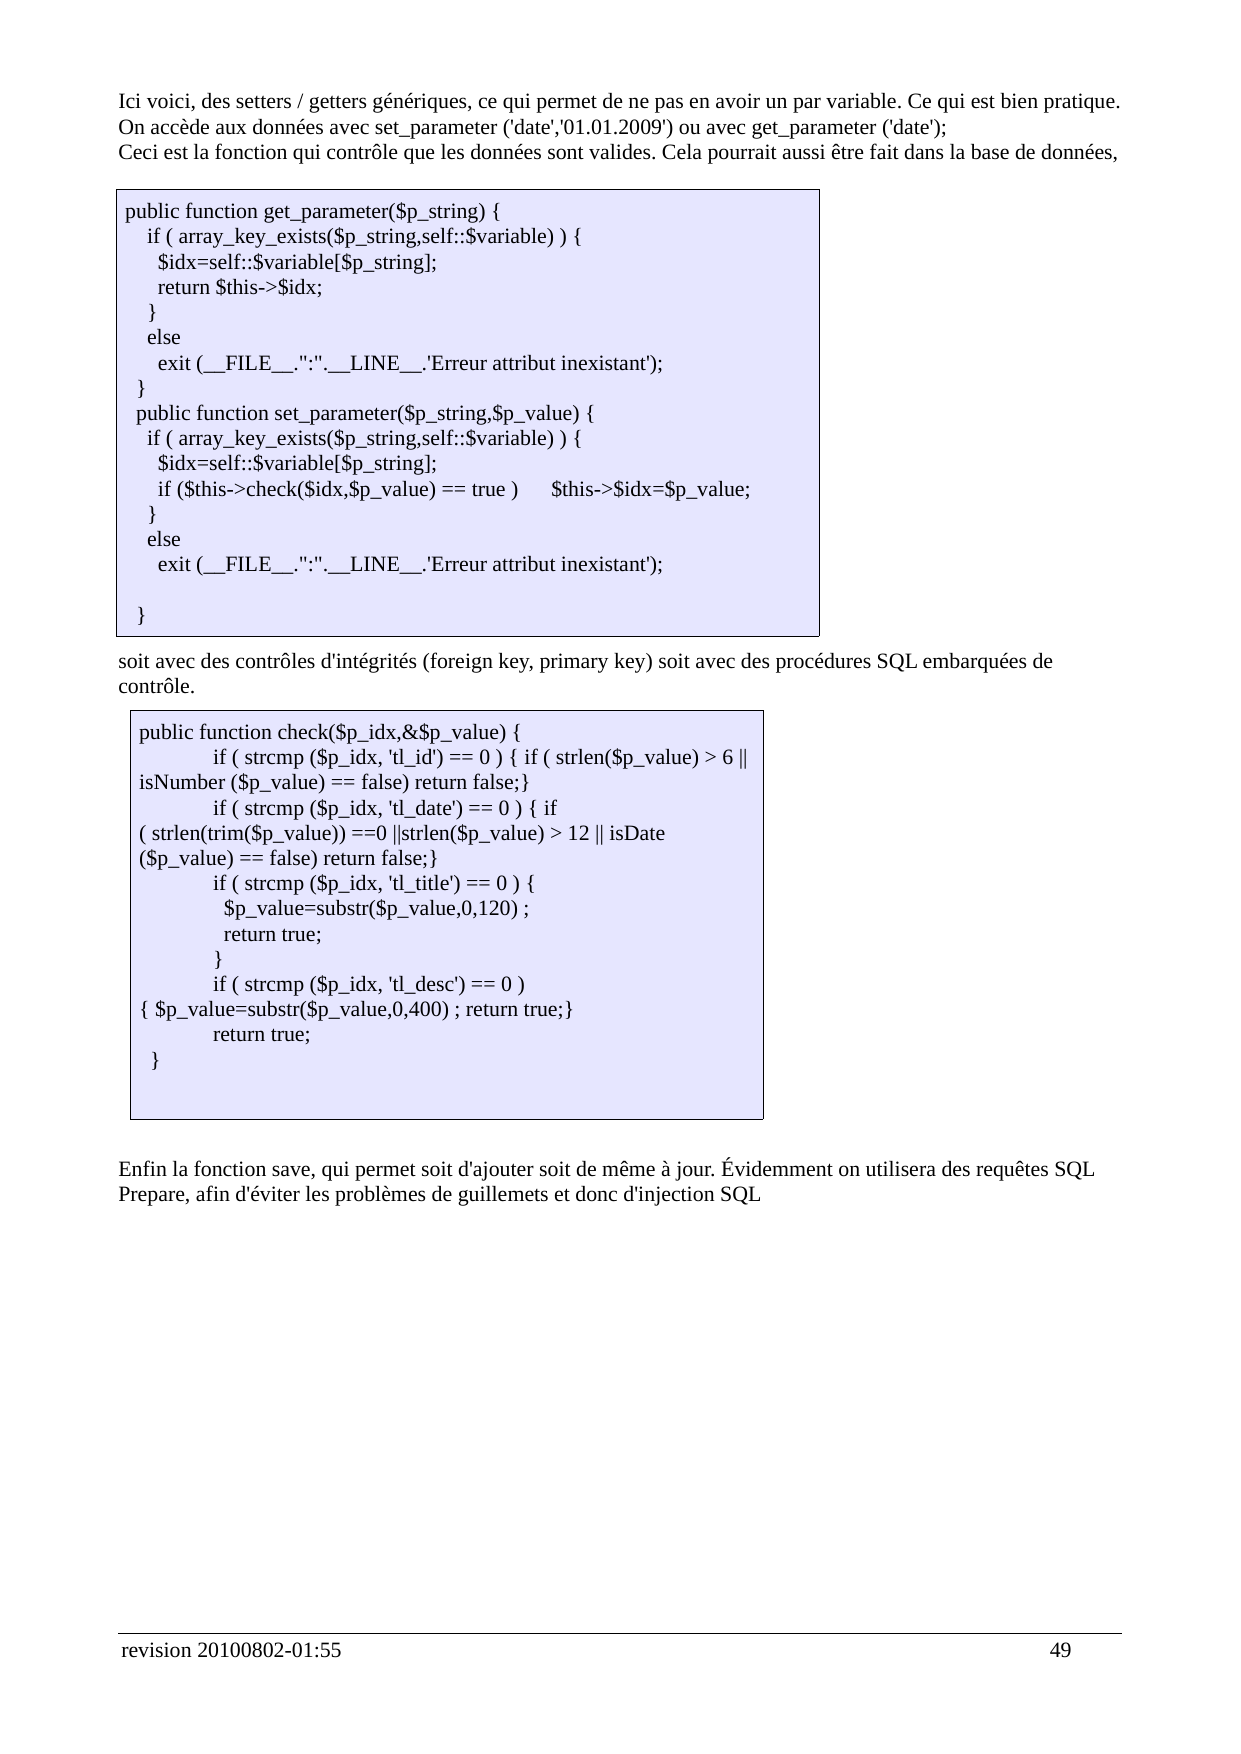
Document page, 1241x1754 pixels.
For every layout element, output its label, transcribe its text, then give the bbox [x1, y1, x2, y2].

text public function check($p_idx,&$p_value) { if ( strcmp ($p_idx, 'tl_id') == 0 ) { if ( strlen($p_value) > 6 || isNumber ($p_value) == false) return false;} if ( strcmp ($p_idx, 'tl_date') == 0 ) { if ( strlen(trim($p_value)) ==0 ||strlen($p_value) > 12 || isDate ($p_value) == false) return false;} if ( strcmp ($p_idx, 'tl_title') == 0 ) { $p_value=substr($p_value,0,120) ; return true; } if ( strcmp ($p_idx, 'tl_desc') == 0 ) { $p_value=substr($p_value,0,400) ; return true;} return true; } [139, 719, 754, 1072]
text Ici voici, des setters / getters génériques, ce qui permet de ne pas en avoir un par variable. Ce qui est bien pratique. On accède aux données avec set_parameter ('date','01.01.2009') ou avec get_parameter ('date'); [118, 88, 1122, 139]
text Enfin la fonction save, qui permet soit d'ajouter soit de même à jour. Évidemment on utilisera des requêtes SQL Prepare, afin d'éviter les problèmes de guillemets et donc d'injection SQL [118, 1156, 1122, 1207]
text Ceci est la fonction qui contrôle que les données sont valides. Cela pourrait aussi être fait dans la base de données, soit avec des contrôles d'intégrités (foreign key, primary key) soit avec des procédures SQL embarquées de contrôle. [118, 139, 1122, 698]
text public function get_parameter($p_string) { if ( array_key_exists($p_string,self::$variable) ) { $idx=self::$variable[$p_string]; return $this->$idx; } else exit (__FILE__.":".__LINE__.'Erreur attribut inexistant'); } [125, 198, 810, 400]
text public function set_parameter($p_string,$p_value) { if ( array_key_exists($p_string,self::$variable) ) { $idx=self::$variable[$p_string]; if ($this->check($idx,$p_value) == true ) $this->$idx=$p_value; } else exit (__FILE__.":".__LINE__.'Erreur attribut inexistant'); } [125, 400, 810, 627]
